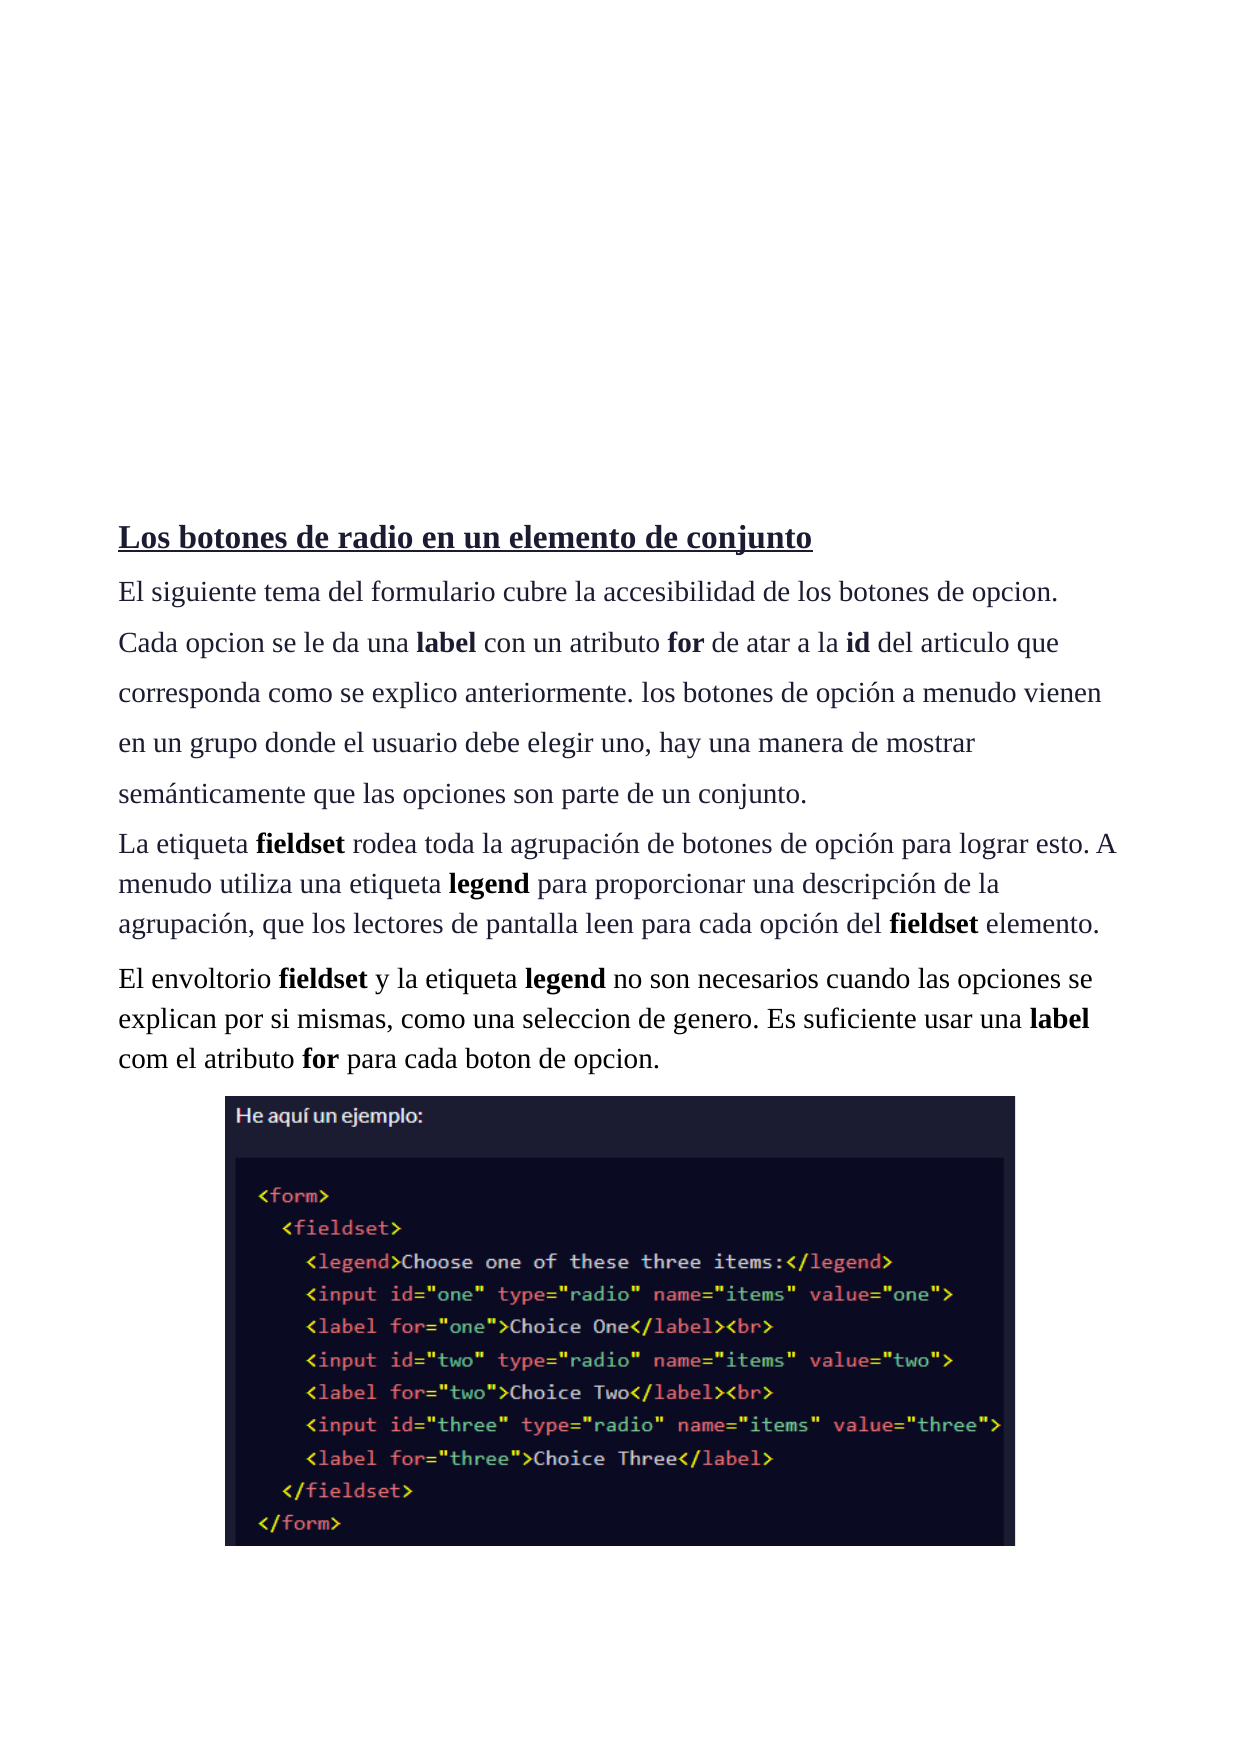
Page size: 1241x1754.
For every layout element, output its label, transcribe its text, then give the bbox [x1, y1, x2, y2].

picture [225, 1096, 1016, 1546]
text Los botones de radio en un elemento de conjunto [118, 517, 1122, 555]
text Cada opcion se le da una label con un atributo for de atar a la id del articulo que corresponda como se explico anteriormente. los botones de opción a menudo vienen en un grupo donde el usuario debe elegir uno, hay una manera de mostrar semánticamente que las opciones son parte de un conjunto. [118, 625, 1122, 809]
text El envoltorio fieldset y la etiqueta legend no son necesarios cuando las opciones se explican por si mismas, como una seleccion de genero. Es suficiente usar una label com el atributo for para cada boton de opcion. [118, 961, 1122, 1075]
text La etiqueta fieldset rodea toda la agrupación de botones de opción para lograr esto. A menudo utiliza una etiqueta legend para proporcionar una descripción de la agrupación, que los lectores de pantalla leen para cada opción del fieldset elemento. [118, 826, 1122, 940]
text El siguiente tema del formulario cubre la accesibilidad de los botones de opcion. [118, 574, 1122, 608]
